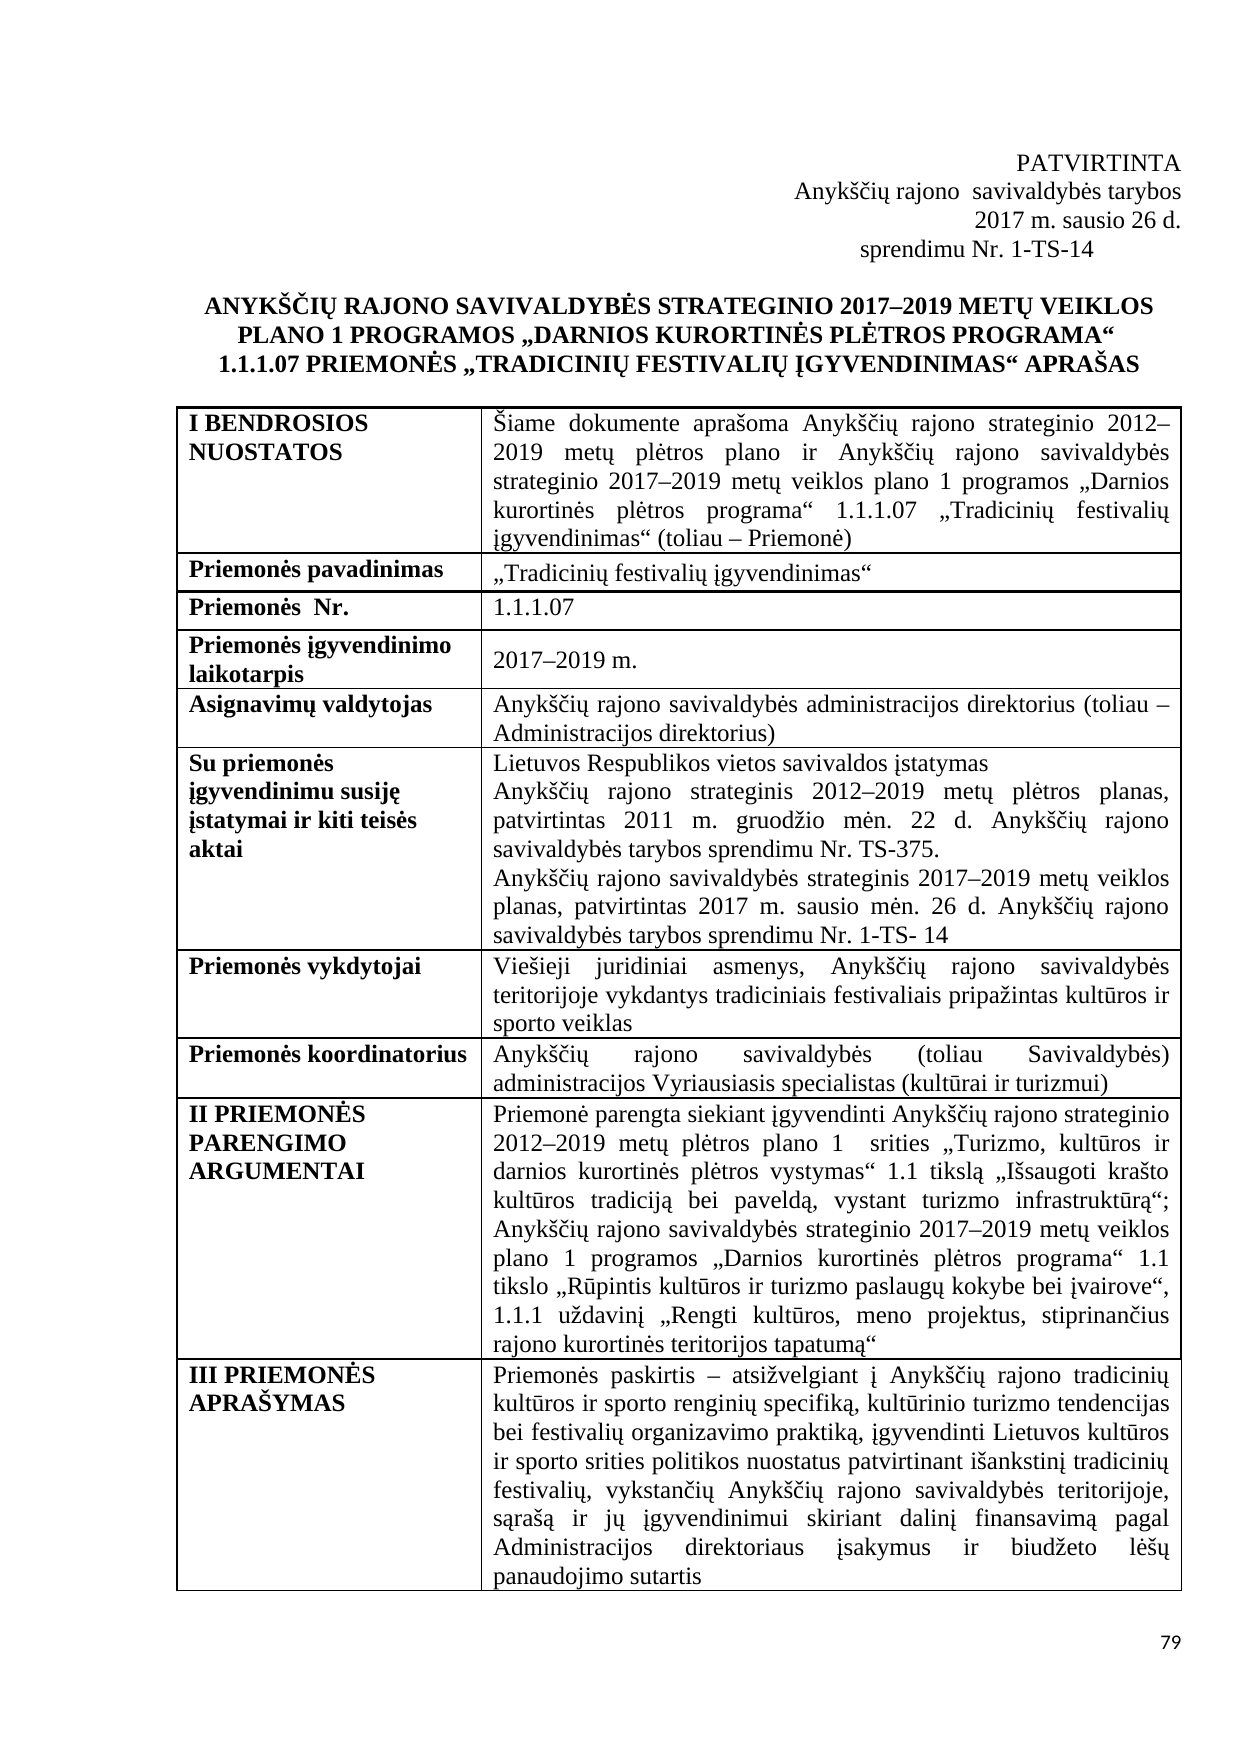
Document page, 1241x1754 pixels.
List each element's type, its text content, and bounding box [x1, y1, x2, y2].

table_cell Priemonės įgyvendinimo laikotarpis [178, 631, 481, 688]
table_cell Priemonės pavadinimas [178, 554, 481, 590]
table_header I BENDROSIOS NUOSTATOS [178, 409, 481, 552]
text Anykščių rajono savivaldybės tarybos [327, 176, 1181, 205]
table_cell 2017–2019 m. [482, 631, 1180, 688]
table_cell Viešieji juridiniai asmenys, Anykščių rajono savivaldybės teritorijoje vykdantys tradiciniais festivaliais pripažintas kultūros ir sporto veiklas [482, 951, 1180, 1037]
table_cell Lietuvos Respublikos vietos savivaldos įstatymas Anykščių rajono strateginis 2012–2019 metų plėtros planas, patvirtintas 2011 m. gruodžio mėn. 22 d. Anykščių rajono savivaldybės tarybos sprendimu Nr. TS-375. Anykščių rajono savivaldybės strateginis 2017–2019 metų veiklos planas, patvirtintas 2017 m. sausio mėn. 26 d. Anykščių rajono savivaldybės tarybos sprendimu Nr. 1-TS- 14 [482, 748, 1180, 949]
table_cell Priemonės paskirtis – atsižvelgiant į Anykščių rajono tradicinių kultūros ir sporto renginių specifiką, kultūrinio turizmo tendencijas bei festivalių organizavimo praktiką, įgyvendinti Lietuvos kultūros ir sporto srities politikos nuostatus patvirtinant išankstinį tradicinių festivalių, vykstančių Anykščių rajono savivaldybės teritorijoje, sąrašą ir jų įgyvendinimui skiriant dalinį finansavimą pagal Administracijos direktoriaus įsakymus ir biudžeto lėšų panaudojimo sutartis [482, 1360, 1181, 1590]
table_cell III PRIEMONĖS APRAŠYMAS [178, 1360, 481, 1590]
text PATVIRTINTA [327, 148, 1181, 176]
table_cell Anykščių rajono savivaldybės (toliau Savivaldybės) administracijos Vyriausiasis specialistas (kultūrai ir turizmui) [482, 1039, 1180, 1097]
table_cell II PRIEMONĖS PARENGIMO ARGUMENTAI [178, 1099, 481, 1358]
table_cell Priemonė parengta siekiant įgyvendinti Anykščių rajono strateginio 2012–2019 metų plėtros plano 1 srities „Turizmo, kultūros ir darnios kurortinės plėtros vystymas“ 1.1 tikslą „Išsaugoti krašto kultūros tradiciją bei paveldą, vystant turizmo infrastruktūrą“; Anykščių rajono savivaldybės strateginio 2017–2019 metų veiklos plano 1 programos „Darnios kurortinės plėtros programa“ 1.1 tikslo „Rūpintis kultūros ir turizmo paslaugų kokybe bei įvairove“, 1.1.1 uždavinį „Rengti kultūros, meno projektus, stiprinančius rajono kurortinės teritorijos tapatumą“ [482, 1099, 1180, 1358]
table_cell Priemonės koordinatorius [178, 1039, 481, 1097]
table_cell Anykščių rajono savivaldybės administracijos direktorius (toliau – Administracijos direktorius) [482, 689, 1180, 747]
table_cell Priemonės Nr. [178, 593, 481, 628]
table_cell 1.1.1.07 [482, 593, 1180, 628]
text 1.1.1.07 PRIEMONĖS „TRADICINIŲ FESTIVALIŲ ĮGYVENDINIMAS“ APRAŠAS [177, 349, 1181, 378]
table_header Šiame dokumente aprašoma Anykščių rajono strateginio 2012–2019 metų plėtros plano ir Anykščių rajono savivaldybės strateginio 2017–2019 metų veiklos plano 1 programos „Darnios kurortinės plėtros programa“ 1.1.1.07 „Tradicinių festivalių įgyvendinimas“ (toliau – Priemonė) [482, 409, 1180, 552]
text 2017 m. sausio 26 d. [177, 205, 1181, 234]
table_cell „Tradicinių festivalių įgyvendinimas“ [482, 554, 1180, 590]
table_cell Priemonės vykdytojai [178, 951, 481, 1037]
text sprendimu Nr. 1-TS-14 [177, 234, 1181, 263]
table_cell Su priemonės įgyvendinimu susiję įstatymai ir kiti teisės aktai [178, 748, 481, 949]
text PLANO 1 PROGRAMOS „DARNIOS KURORTINĖS PLĖTROS PROGRAMA“ [177, 320, 1181, 349]
text ANYKŠČIŲ RAJONO SAVIVALDYBĖS STRATEGINIO 2017–2019 METŲ VEIKLOS [177, 291, 1181, 320]
table_cell Asignavimų valdytojas [178, 689, 481, 747]
